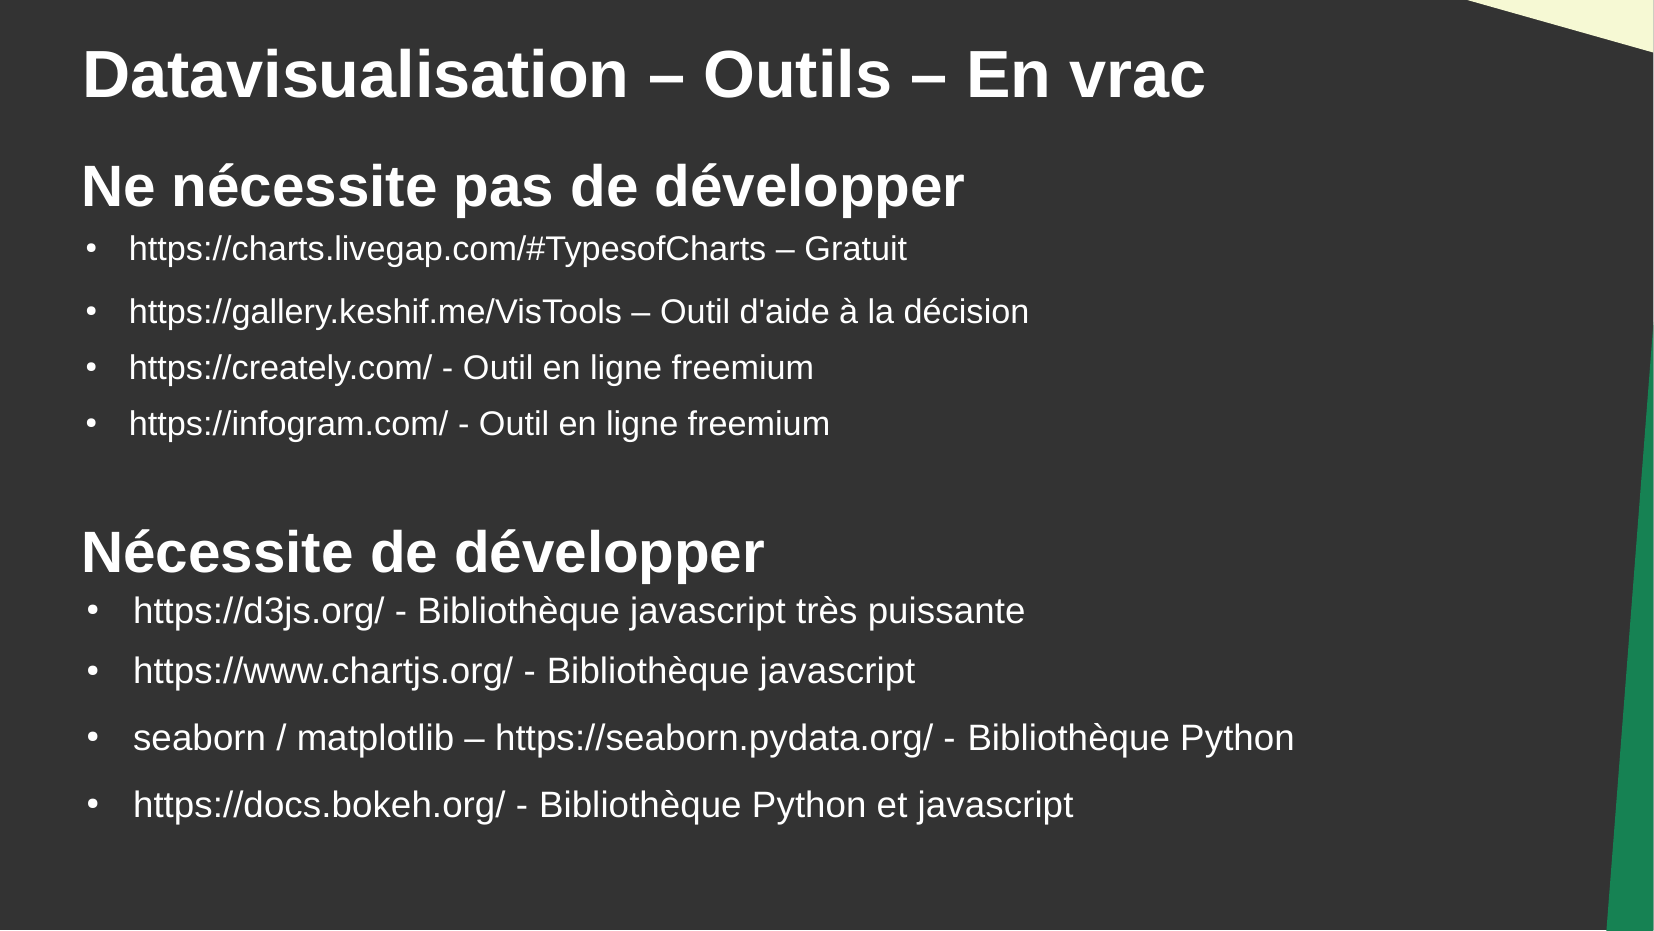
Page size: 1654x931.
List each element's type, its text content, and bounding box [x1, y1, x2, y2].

title Datavisualisation – Outils – En vrac [82, 37, 1571, 122]
text_box [1467, 0, 1654, 53]
title Ne nécessite pas de développer [81, 153, 1570, 238]
text_box [1606, 315, 1654, 931]
title Nécessite de développer [81, 519, 1570, 604]
list https://d3js.org/ - Bibliothèque javascript très puissante https://www.chartjs.org/ - Bibliothèque javascript seaborn / matplotlib – https://seaborn.pydata.org/ - Bibliothèque Python https://docs.bokeh.org/ - Bibliothèque Python et javascript [70, 590, 1636, 827]
list https://charts.livegap.com/#TypesofCharts – Gratuit https://gallery.keshif.me/VisTools – Outil d'aide à la décision https://creately.com/ - Outil en ligne freemium https://infogram.com/ - Outil en ligne freemium [70, 229, 1636, 443]
